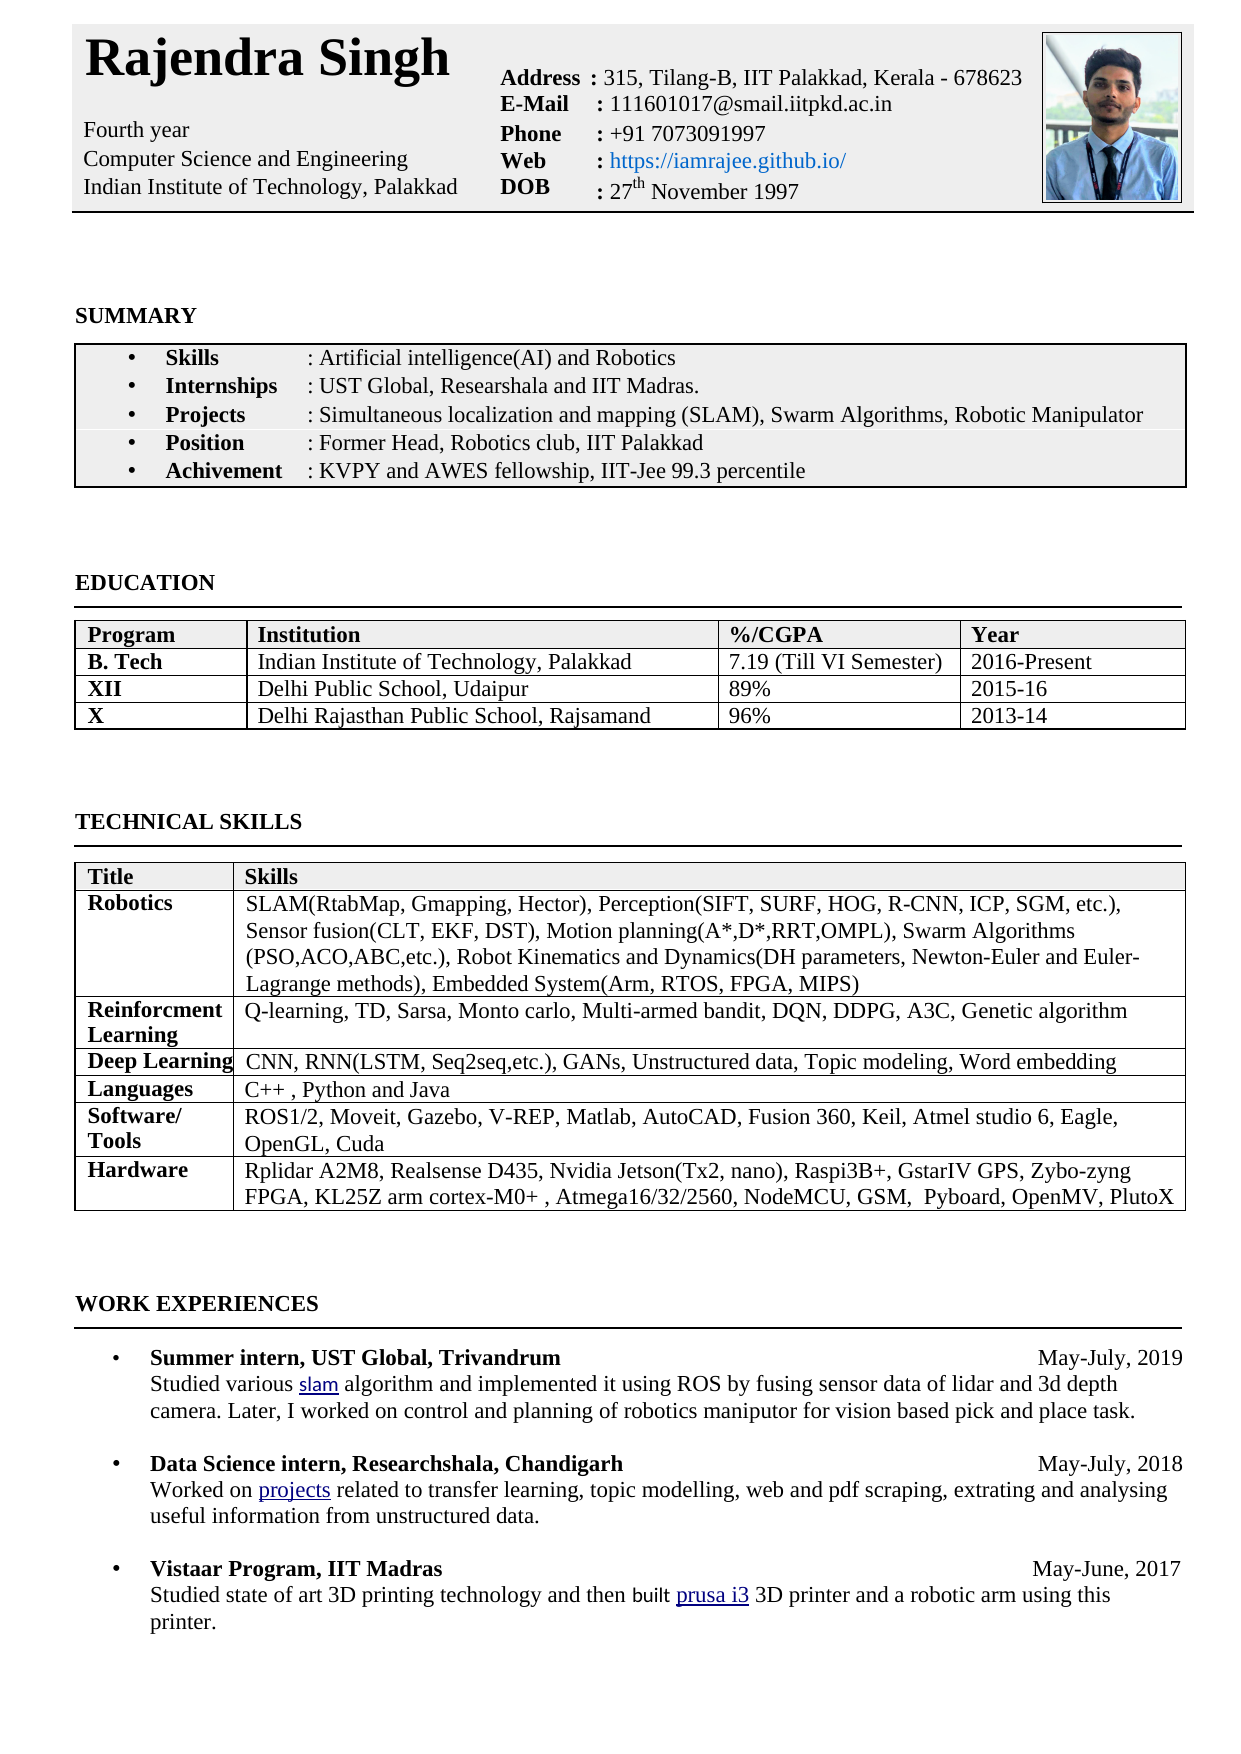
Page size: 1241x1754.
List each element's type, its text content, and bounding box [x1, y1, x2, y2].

table_cell Deep Learning [76, 1049, 233, 1075]
list Vistaar Program, IIT Madras May-June, 2017 [112, 1555, 1183, 1582]
table_cell XII [76, 676, 246, 701]
table_cell Web [500, 147, 590, 173]
list Data Science intern, Researchshala, Chandigarh May-July, 2018 [112, 1450, 1183, 1476]
table_cell Internships [76, 373, 294, 401]
table_cell 2013-14 [961, 703, 1185, 728]
text EDUCATION [75, 569, 1183, 595]
table_cell : 111601017@smail.iitpkd.ac.in : +91 7073091997 [590, 90, 1042, 147]
text SUMMARY [75, 303, 1183, 329]
table_header Rajendra Singh [72, 24, 500, 90]
table_header Title [76, 863, 233, 889]
table_header Skills [234, 863, 1185, 889]
table_cell : Former Head, Robotics club, IIT Palakkad [294, 430, 1185, 458]
table_cell Reinforcment Learning [76, 997, 233, 1047]
table_cell Projects [76, 401, 294, 429]
table_header Year [961, 621, 1185, 648]
table_header %/CGPA [719, 621, 960, 648]
table_cell SLAM(RtabMap, Gmapping, Hector), Perception(SIFT, SURF, HOG, R-CNN, ICP, SGM, etc.), Sensor fusion(CLT, EKF, DST), Motion planning(A*,D*,RRT,OMPL), Swarm Algorithms (PSO,ACO,ABC,etc.), Robot Kinematics and Dynamics(DH parameters, Newton-Euler and Euler-Lagrange methods), Embedded System(Arm, RTOS, FPGA, MIPS) [234, 891, 1185, 996]
table_cell 96% [719, 703, 960, 728]
table_cell C++ , Python and Java [234, 1076, 1185, 1102]
table_cell Software/Tools [76, 1103, 233, 1156]
table_cell Hardware [76, 1157, 233, 1210]
table_cell Delhi Public School, Udaipur [248, 676, 718, 701]
table_header Institution [248, 621, 718, 648]
table_header : Artificial intelligence(AI) and Robotics [294, 345, 1185, 373]
table_header Address [500, 24, 590, 90]
table_cell : Simultaneous localization and mapping (SLAM), Swarm Algorithms, Robotic Manipulator [294, 401, 1185, 429]
table_cell : 27th November 1997 [590, 173, 1194, 211]
table_cell B. Tech [76, 649, 246, 675]
table_cell Delhi Rajasthan Public School, Rajsamand [248, 703, 718, 728]
table_cell E-Mail Phone [500, 90, 590, 147]
text WORK EXPERIENCES [75, 1290, 1183, 1316]
list Studied state of art 3D printing technology and then built prusa i3 3D printer and a robotic arm using this printer. [112, 1582, 1183, 1634]
table_cell Indian Institute of Technology, Palakkad [248, 649, 718, 675]
list Studied various slam algorithm and implemented it using ROS by fusing sensor data of lidar and 3d depth camera. Later, I worked on control and planning of robotics maniputor for vision based pick and place task. [112, 1371, 1183, 1423]
table_cell ROS1/2, Moveit, Gazebo, V-REP, Matlab, AutoCAD, Fusion 360, Keil, Atmel studio 6, Eagle, OpenGL, Cuda [234, 1103, 1185, 1156]
table_cell 2016-Present [961, 649, 1185, 675]
list Summer intern, UST Global, Trivandrum May-July, 2019 [112, 1344, 1183, 1371]
table_cell DOB [500, 173, 590, 211]
table_cell : https://iamrajee.github.io/ [590, 147, 1042, 173]
table_cell Robotics [76, 891, 233, 996]
table_cell 2015-16 [961, 676, 1185, 701]
table_cell 89% [719, 676, 960, 701]
table_header [1043, 33, 1181, 202]
picture [1046, 35, 1178, 200]
table_cell Rplidar A2M8, Realsense D435, Nvidia Jetson(Tx2, nano), Raspi3B+, GstarIV GPS, Zybo-zyng FPGA, KL25Z arm cortex-M0+ , Atmega16/32/2560, NodeMCU, GSM, Pyboard, OpenMV, PlutoX [234, 1157, 1185, 1210]
table_cell X [76, 703, 246, 728]
table_cell Position [76, 430, 294, 458]
table_cell Q-learning, TD, Sarsa, Monto carlo, Multi-armed bandit, DQN, DDPG, A3C, Genetic algorithm [234, 997, 1185, 1047]
table_cell Computer Science and Engineering [72, 147, 500, 173]
table_header Skills [76, 345, 294, 373]
table_cell Languages [76, 1076, 233, 1102]
table_header Program [76, 621, 246, 648]
table_cell Indian Institute of Technology, Palakkad [72, 173, 500, 211]
text TECHNICAL SKILLS [75, 808, 1183, 834]
table_cell : UST Global, Researshala and IIT Madras. [294, 373, 1185, 401]
table_cell 7.19 (Till VI Semester) [719, 649, 960, 675]
list Worked on projects related to transfer learning, topic modelling, web and pdf scraping, extrating and analysing useful information from unstructured data. [112, 1476, 1183, 1529]
table_header : 315, Tilang-B, IIT Palakkad, Kerala - 678623 [590, 24, 1194, 90]
table_cell CNN, RNN(LSTM, Seq2seq,etc.), GANs, Unstructured data, Topic modeling, Word embedding [234, 1049, 1185, 1075]
table_cell Achivement [76, 458, 294, 486]
table_cell : KVPY and AWES fellowship, IIT-Jee 99.3 percentile [294, 458, 1185, 486]
table_cell Fourth year [72, 90, 500, 147]
